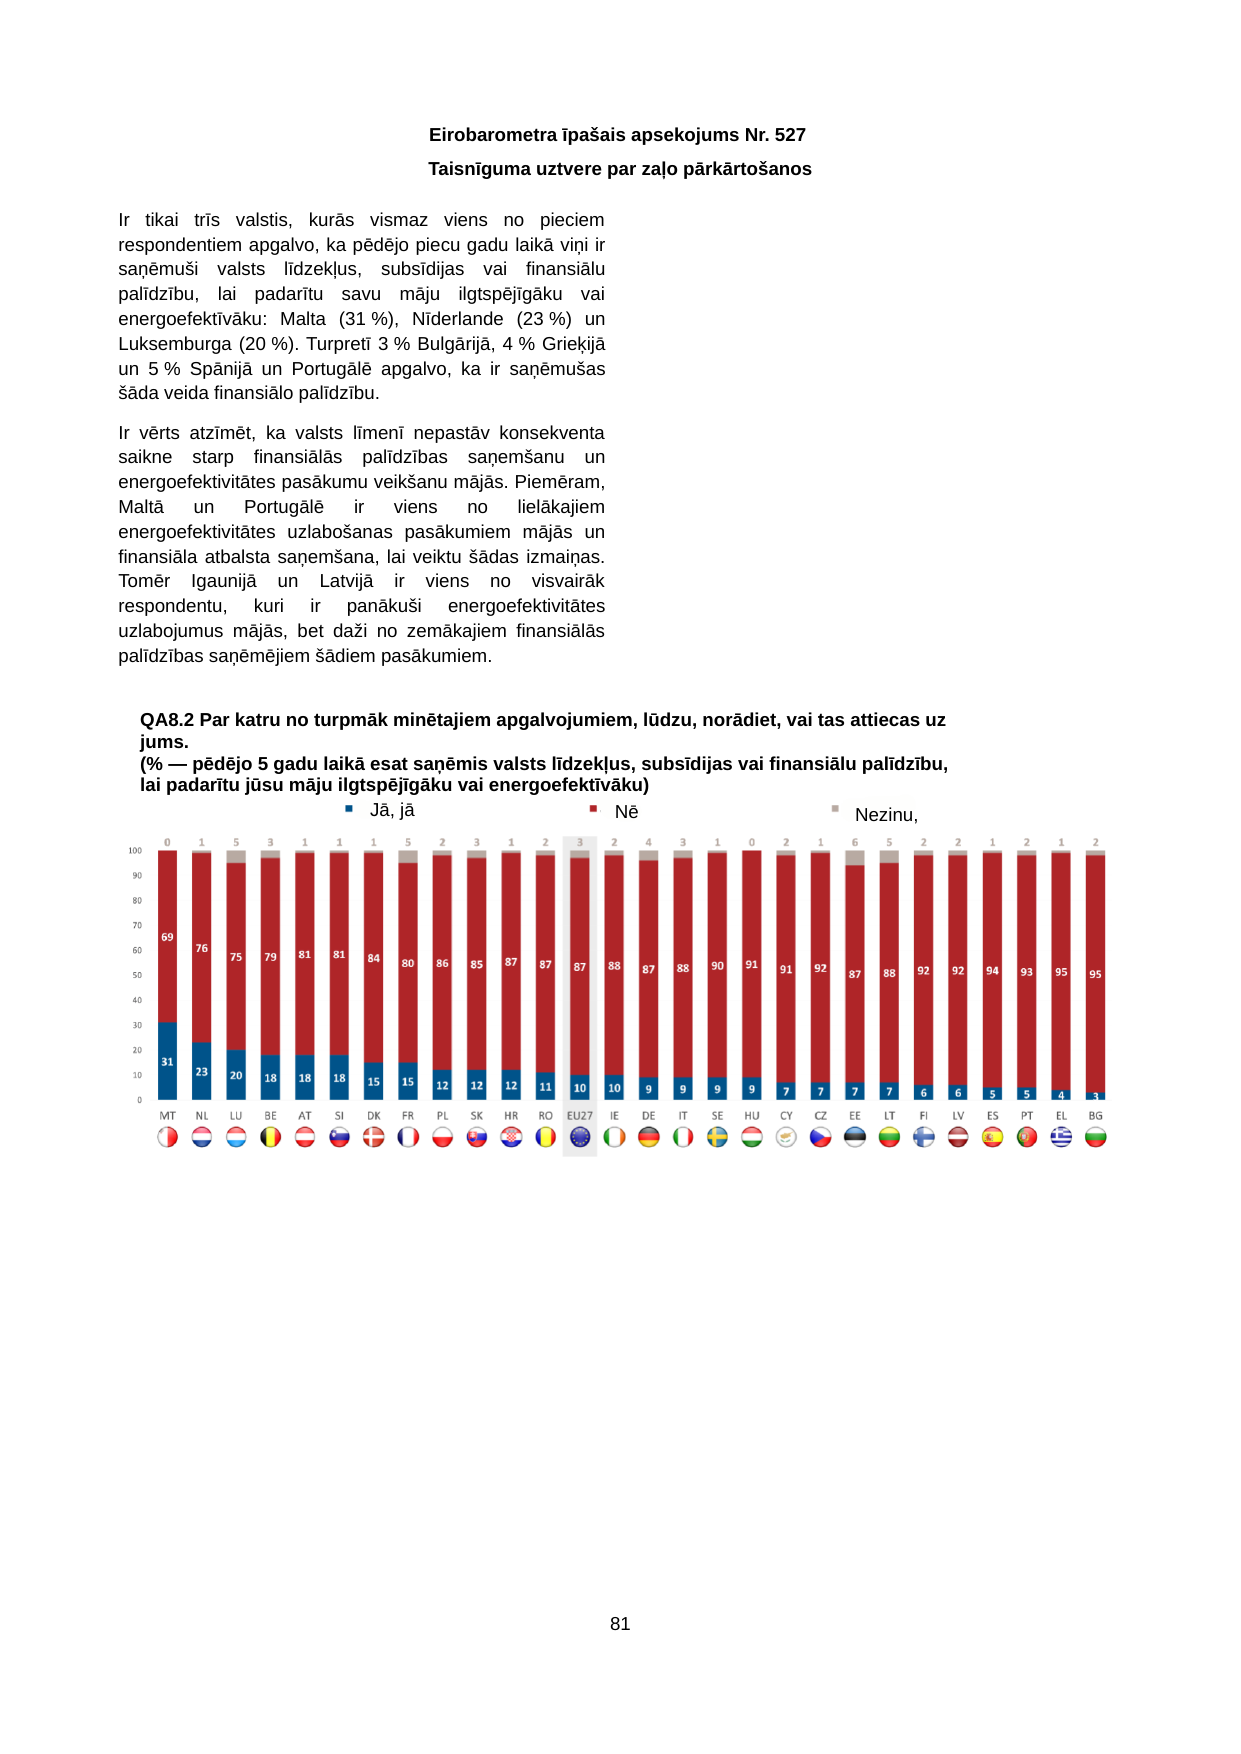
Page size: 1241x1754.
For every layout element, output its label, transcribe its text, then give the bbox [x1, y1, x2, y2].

text Ir tikai trīs valstis, kurās vismaz viens no pieciem respondentiem apgalvo, ka pēdējo piecu gadu laikā viņi ir saņēmuši valsts līdzekļus, subsīdijas vai finansiālu palīdzību, lai padarītu savu māju ilgtspējīgāku vai energoefektīvāku: Malta (31 %), Nīderlande (23 %) un Luksemburga (20 %). Turpretī 3 % Bulgārijā, 4 % Grieķijā un 5 % Spānijā un Portugālē apgalvo, ka ir saņēmušas šāda veida finansiālo palīdzību. [118, 208, 605, 404]
picture [118, 792, 1112, 1164]
text Ir vērts atzīmēt, ka valsts līmenī nepastāv konsekventa saikne starp finansiālās palīdzības saņemšanu un energoefektivitātes pasākumu veikšanu mājās. Piemēram, Maltā un Portugālē ir viens no lielākajiem energoefektivitātes uzlabošanas pasākumiem mājās un finansiāla atbalsta saņemšana, lai veiktu šādas izmaiņas. Tomēr Igaunijā un Latvijā ir viens no visvairāk respondentu, kuri ir panākuši energoefektivitātes uzlabojumus mājās, bet daži no zemākajiem finansiālās palīdzības saņēmējiem šādiem pasākumiem. [118, 421, 605, 666]
